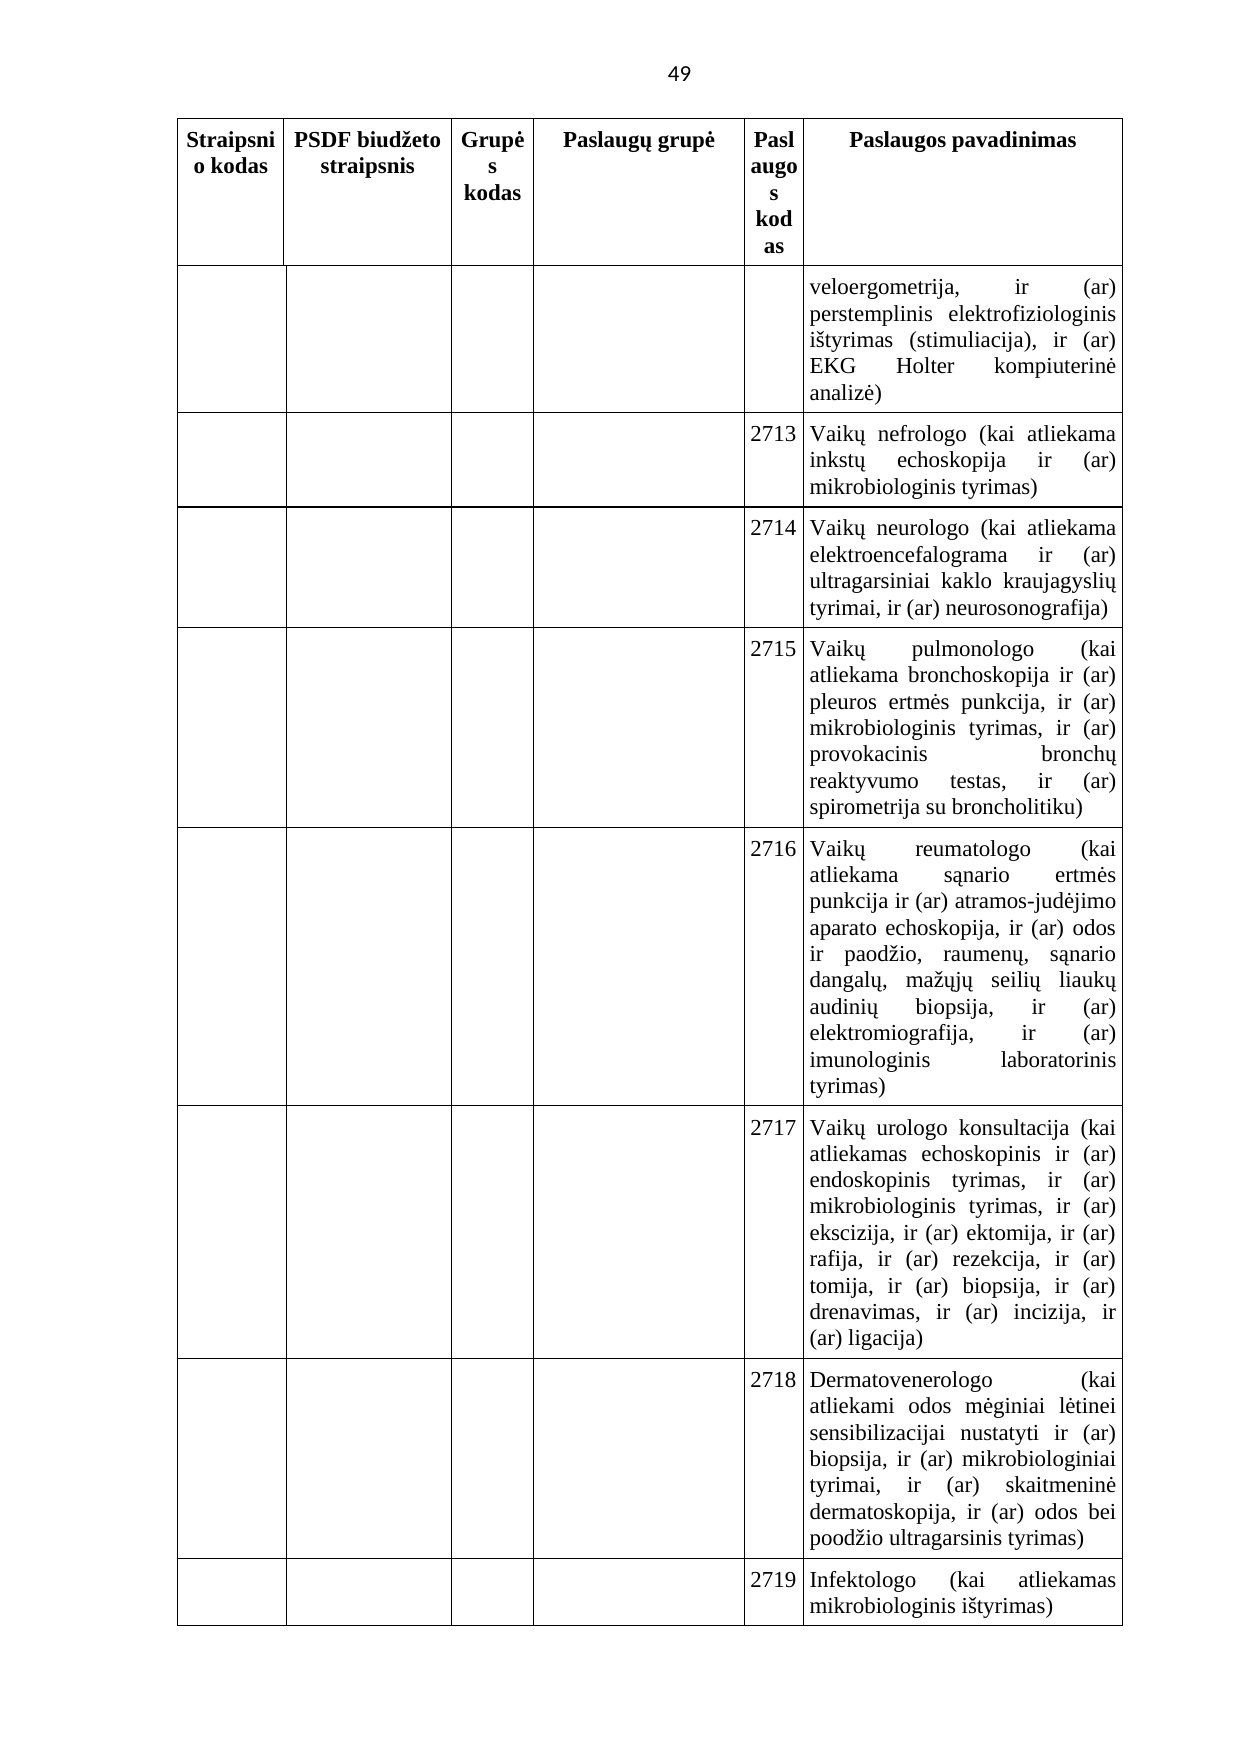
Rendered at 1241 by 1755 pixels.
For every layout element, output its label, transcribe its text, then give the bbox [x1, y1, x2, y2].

table_cell [287, 1359, 451, 1557]
table_cell [178, 266, 286, 412]
table_cell Vaikų pulmonologo (kai atliekama bronchoskopija ir (ar) pleuros ertmės punkcija, ir (ar) mikrobiologinis tyrimas, ir (ar) provokacinis bronchų reaktyvumo testas, ir (ar) spirometrija su broncholitiku) [804, 628, 1122, 827]
table_cell [452, 266, 533, 412]
table_cell 2718 [745, 1359, 803, 1557]
table_cell 2714 [745, 508, 803, 627]
table_cell Vaikų reumatologo (kai atliekama sąnario ertmės punkcija ir (ar) atramos-judėjimo aparato echoskopija, ir (ar) odos ir paodžio, raumenų, sąnario dangalų, mažųjų seilių liaukų audinių biopsija, ir (ar) elektromiografija, ir (ar) imunologinis laboratorinis tyrimas) [804, 828, 1122, 1105]
table_cell [534, 508, 744, 627]
table_cell [178, 628, 286, 827]
table_cell [287, 508, 451, 627]
table_cell [534, 828, 744, 1105]
table_cell [534, 1359, 744, 1557]
table_cell Vaikų neurologo (kai atliekama elektroencefalograma ir (ar) ultragarsiniai kaklo kraujagyslių tyrimai, ir (ar) neurosonografija) [804, 508, 1122, 627]
table_header Grupės kodas [452, 119, 533, 265]
table_cell [452, 1106, 533, 1358]
table_cell [452, 1559, 533, 1625]
table_cell [287, 1106, 451, 1358]
table_cell [287, 413, 451, 506]
table_cell [534, 1106, 744, 1358]
table_cell [287, 828, 451, 1105]
table_cell [287, 266, 451, 412]
table_cell [452, 828, 533, 1105]
table_cell [178, 508, 286, 627]
table_cell veloergometrija, ir (ar) perstemplinis elektrofiziologinis ištyrimas (stimuliacija), ir (ar) EKG Holter kompiuterinė analizė) [804, 266, 1122, 412]
table_cell 2716 [745, 828, 803, 1105]
table_cell [534, 266, 744, 412]
table_cell 2713 [745, 413, 803, 506]
table_cell [178, 413, 286, 506]
table_cell [452, 413, 533, 506]
table_cell [178, 828, 286, 1105]
table_cell 2717 [745, 1106, 803, 1358]
table_cell [534, 1559, 744, 1625]
table_cell Vaikų nefrologo (kai atliekama inkstų echoskopija ir (ar) mikrobiologinis tyrimas) [804, 413, 1122, 506]
table_header Straipsnio kodas [178, 119, 283, 265]
table_header Paslaugos kodas [745, 119, 803, 265]
table_cell [178, 1559, 286, 1625]
table_cell Infektologo (kai atliekamas mikrobiologinis ištyrimas) [804, 1559, 1122, 1625]
table_cell 2719 [745, 1559, 803, 1625]
table_cell [452, 628, 533, 827]
table_cell [287, 628, 451, 827]
table_cell 2715 [745, 628, 803, 827]
table_cell [745, 266, 803, 412]
table_cell [534, 413, 744, 506]
table_cell Dermatovenerologo (kai atliekami odos mėginiai lėtinei sensibilizacijai nustatyti ir (ar) biopsija, ir (ar) mikrobiologiniai tyrimai, ir (ar) skaitmeninė dermatoskopija, ir (ar) odos bei poodžio ultragarsinis tyrimas) [804, 1359, 1122, 1557]
table_header Paslaugos pavadinimas [804, 119, 1122, 265]
table_cell Vaikų urologo konsultacija (kai atliekamas echoskopinis ir (ar) endoskopinis tyrimas, ir (ar) mikrobiologinis tyrimas, ir (ar) ekscizija, ir (ar) ektomija, ir (ar) rafija, ir (ar) rezekcija, ir (ar) tomija, ir (ar) biopsija, ir (ar) drenavimas, ir (ar) incizija, ir (ar) ligacija) [804, 1106, 1122, 1358]
table_cell [287, 1559, 451, 1625]
table_header Paslaugų grupė [534, 119, 744, 265]
table_cell [534, 628, 744, 827]
table_cell [452, 1359, 533, 1557]
table_cell [178, 1106, 286, 1358]
table_header PSDF biudžeto straipsnis [284, 119, 451, 265]
table_cell [178, 1359, 286, 1557]
table_cell [452, 508, 533, 627]
